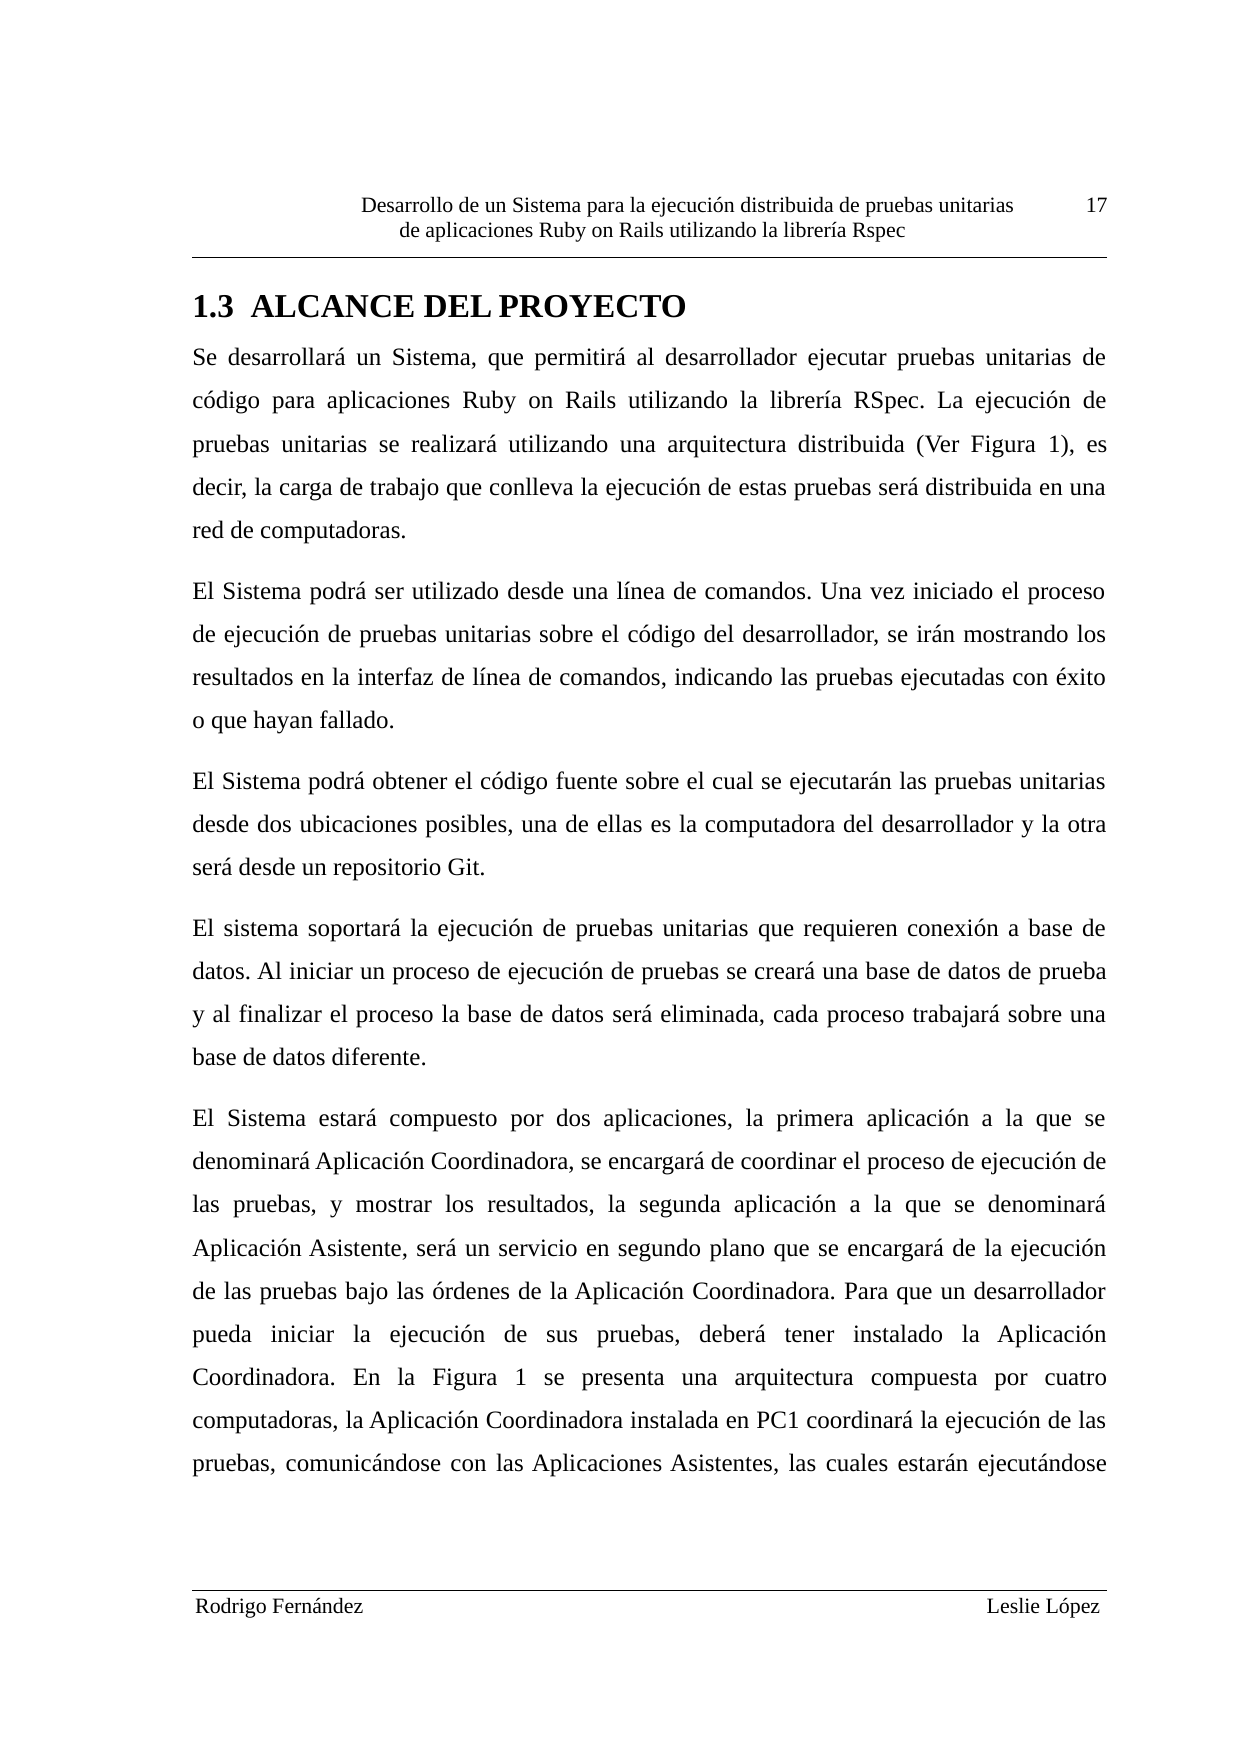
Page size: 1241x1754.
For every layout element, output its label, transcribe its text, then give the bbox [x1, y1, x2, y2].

text El Sistema podrá obtener el código fuente sobre el cual se ejecutarán las pruebas unitarias desde dos ubicaciones posibles, una de ellas es la computadora del desarrollador y la otra será desde un repositorio Git. [192, 766, 1107, 881]
text El Sistema podrá ser utilizado desde una línea de comandos. Una vez iniciado el proceso de ejecución de pruebas unitarias sobre el código del desarrollador, se irán mostrando los resultados en la interfaz de línea de comandos, indicando las pruebas ejecutadas con éxito o que hayan fallado. [192, 576, 1107, 734]
text El Sistema estará compuesto por dos aplicaciones, la primera aplicación a la que se denominará Aplicación Coordinadora, se encargará de coordinar el proceso de ejecución de las pruebas, y mostrar los resultados, la segunda aplicación a la que se denominará Aplicación Asistente, será un servicio en segundo plano que se encargará de la ejecución de las pruebas bajo las órdenes de la Aplicación Coordinadora. Para que un desarrollador pueda iniciar la ejecución de sus pruebas, deberá tener instalado la Aplicación Coordinadora. En la Figura 1 se presenta una arquitectura compuesta por cuatro computadoras, la Aplicación Coordinadora instalada en PC1 coordinará la ejecución de las pruebas, comunicándose con las Aplicaciones Asistentes, las cuales estarán ejecutándose [192, 1103, 1107, 1477]
subtitle Alcance del Proyecto [192, 286, 1107, 325]
text Se desarrollará un Sistema, que permitirá al desarrollador ejecutar pruebas unitarias de código para aplicaciones Ruby on Rails utilizando la librería RSpec. La ejecución de pruebas unitarias se realizará utilizando una arquitectura distribuida (Ver Figura 1), es decir, la carga de trabajo que conlleva la ejecución de estas pruebas será distribuida en una red de computadoras. [192, 342, 1107, 544]
text El sistema soportará la ejecución de pruebas unitarias que requieren conexión a base de datos. Al iniciar un proceso de ejecución de pruebas se creará una base de datos de prueba y al finalizar el proceso la base de datos será eliminada, cada proceso trabajará sobre una base de datos diferente. [192, 913, 1107, 1071]
